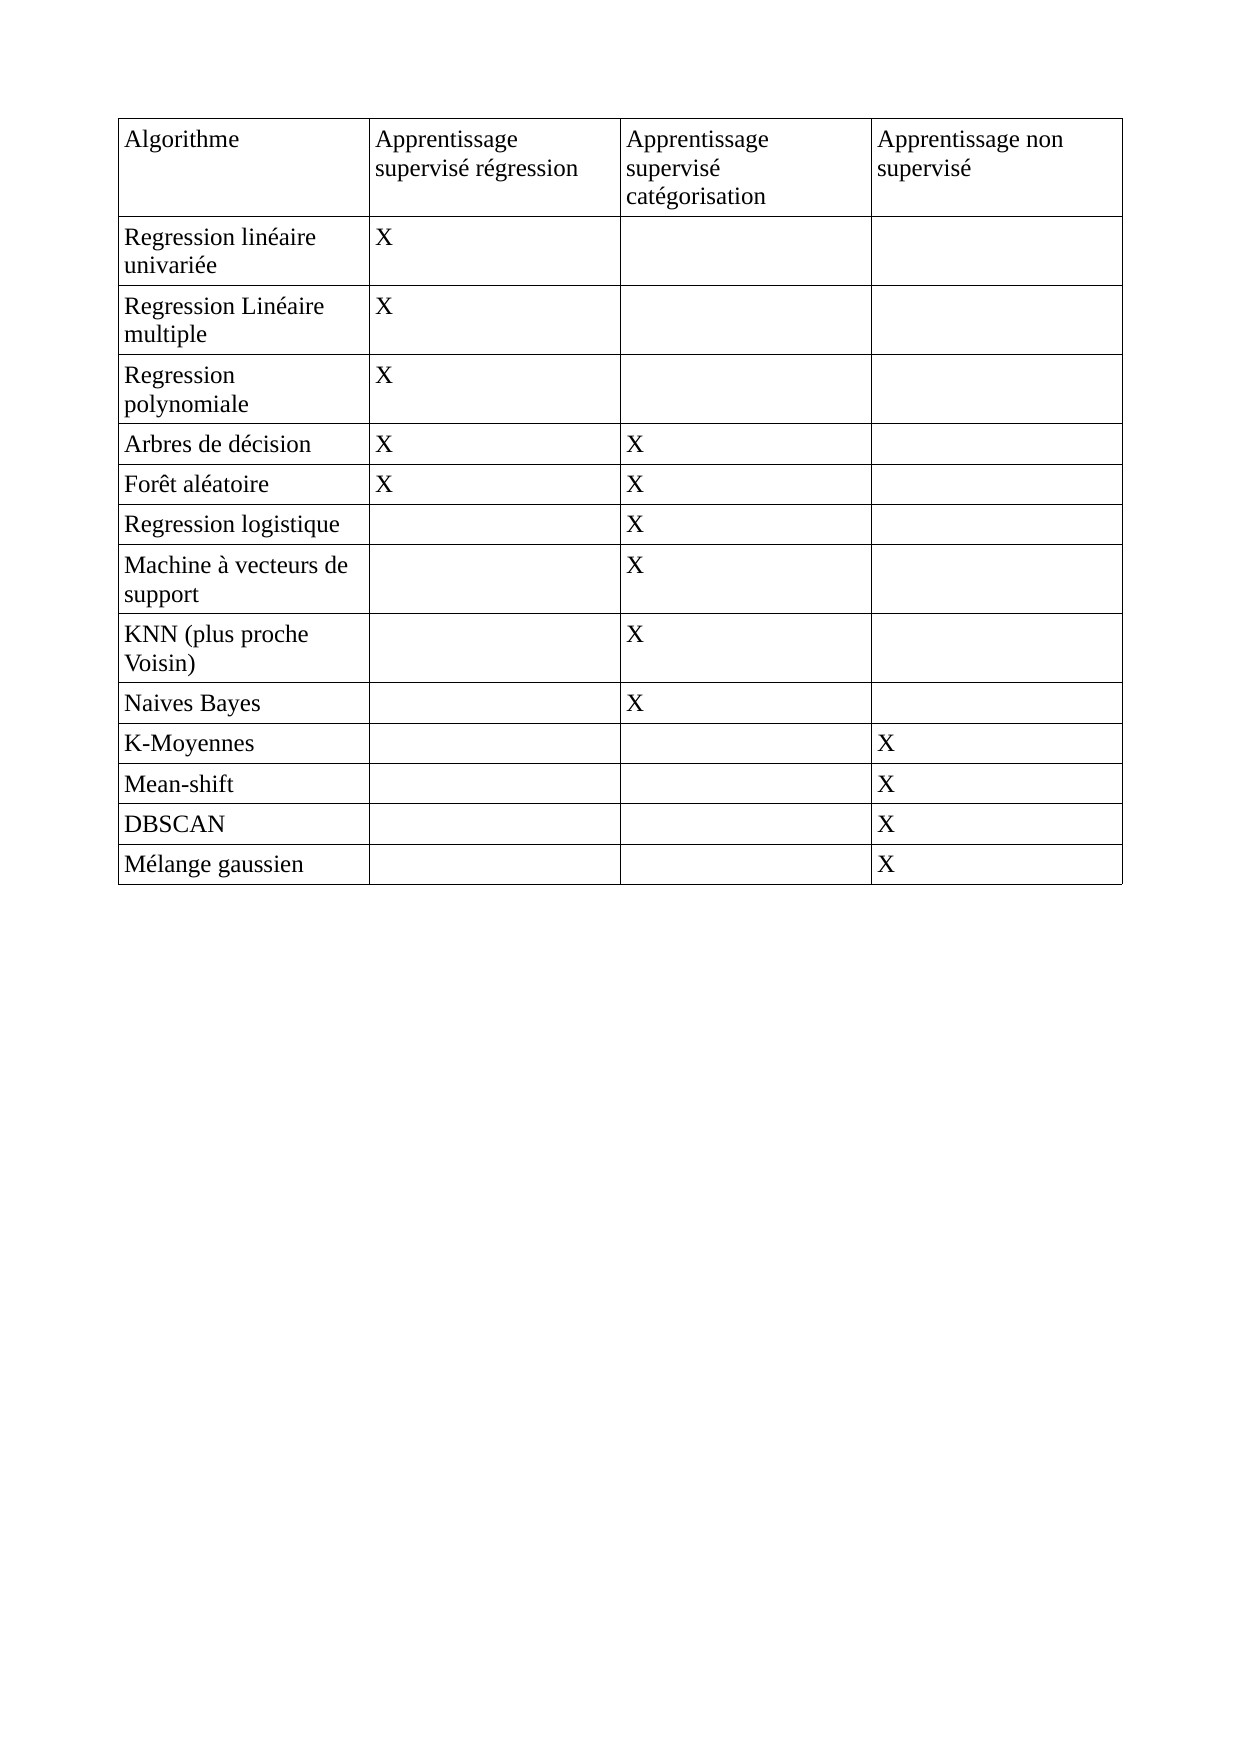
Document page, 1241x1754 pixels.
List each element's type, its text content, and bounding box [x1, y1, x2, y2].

table_cell [370, 724, 620, 763]
table_cell Mélange gaussien [119, 845, 369, 884]
table_cell X [621, 614, 871, 682]
table_cell X [621, 683, 871, 722]
table_header Algorithme [119, 119, 369, 216]
table_cell K-Moyennes [119, 724, 369, 763]
table_cell X [621, 505, 871, 544]
table_header Apprentissage supervisé régression [370, 119, 620, 216]
table_cell DBSCAN [119, 804, 369, 843]
table_cell Arbres de décision [119, 424, 369, 463]
table_cell Regression Linéaire multiple [119, 286, 369, 354]
table_cell X [621, 545, 871, 613]
table_cell Mean-shift [119, 764, 369, 803]
table_cell Regression logistique [119, 505, 369, 544]
table_cell [872, 545, 1122, 613]
table_cell X [872, 845, 1122, 884]
table_cell [370, 845, 620, 884]
table_cell [872, 465, 1122, 504]
table_cell X [370, 286, 620, 354]
table_cell [872, 505, 1122, 544]
table_cell [621, 355, 871, 423]
table_cell [872, 217, 1122, 285]
table_cell Regression linéaire univariée [119, 217, 369, 285]
table_cell [370, 545, 620, 613]
table_cell [621, 724, 871, 763]
table_cell [370, 683, 620, 722]
table_cell X [370, 424, 620, 463]
table_cell Machine à vecteurs de support [119, 545, 369, 613]
table_cell [621, 764, 871, 803]
table_cell X [872, 804, 1122, 843]
table_cell Forêt aléatoire [119, 465, 369, 504]
table_cell [872, 614, 1122, 682]
table_cell [621, 845, 871, 884]
table_cell X [370, 217, 620, 285]
table_header Apprentissage non supervisé [872, 119, 1122, 216]
table_cell Naives Bayes [119, 683, 369, 722]
table_cell [621, 804, 871, 843]
table_cell X [621, 424, 871, 463]
table_cell [621, 217, 871, 285]
table_cell X [370, 355, 620, 423]
table_cell [370, 614, 620, 682]
table_cell X [621, 465, 871, 504]
table_cell [872, 286, 1122, 354]
table_cell [872, 683, 1122, 722]
table_cell X [370, 465, 620, 504]
table_cell KNN (plus proche Voisin) [119, 614, 369, 682]
table_cell [872, 355, 1122, 423]
table_cell [370, 505, 620, 544]
table_cell [370, 804, 620, 843]
table_cell X [872, 764, 1122, 803]
table_header Apprentissage supervisé catégorisation [621, 119, 871, 216]
table_cell [621, 286, 871, 354]
table_cell Regression polynomiale [119, 355, 369, 423]
table_cell [872, 424, 1122, 463]
table_cell [370, 764, 620, 803]
table_cell X [872, 724, 1122, 763]
